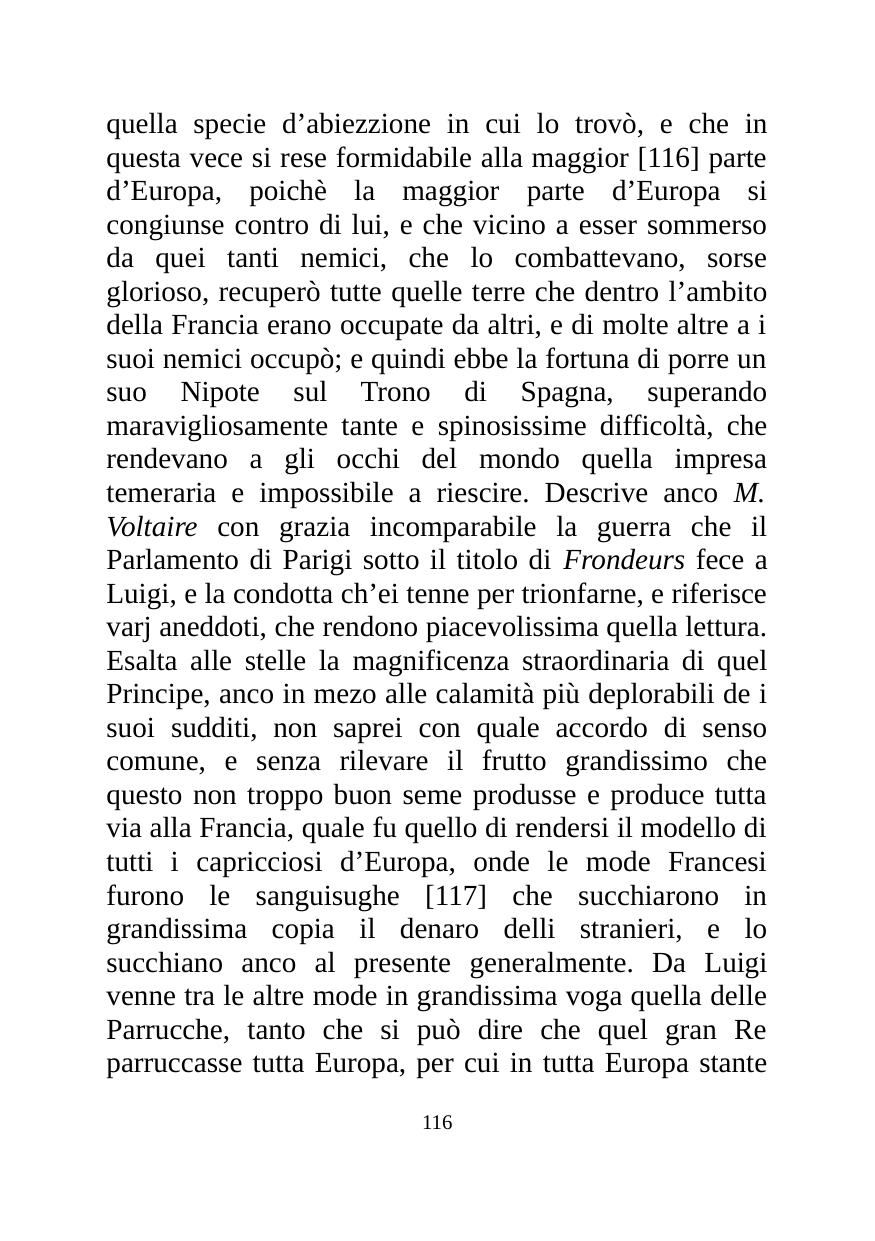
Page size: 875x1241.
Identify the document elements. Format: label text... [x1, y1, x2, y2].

text quella specie d’abiezzione in cui lo trovò, e che in questa vece si rese formidabile alla maggior [116] parte d’Europa, poichè la maggior parte d’Europa si congiunse contro di lui, e che vicino a esser sommerso da quei tanti nemici, che lo combattevano, sorse glorioso, recuperò tutte quelle terre che dentro l’ambito della Francia erano occupate da altri, e di molte altre a i suoi nemici occupò; e quindi ebbe la fortuna di porre un suo Nipote sul Trono di Spagna, superando maravigliosamente tante e spinosissime difficoltà, che rendevano a gli occhi del mondo quella impresa temeraria e impossibile a riescire. Descrive anco M. Voltaire con grazia incomparabile la guerra che il Parlamento di Parigi sotto il titolo di Frondeurs fece a Luigi, e la condotta ch’ei tenne per trionfarne, e riferisce varj aneddoti, che rendono piacevolissima quella lettura. Esalta alle stelle la magnificenza straordinaria di quel Principe, anco in mezo alle calamità più deplorabili de i suoi sudditi, non saprei con quale accordo di senso comune, e senza rilevare il frutto grandissimo che questo non troppo buon seme produsse e produce tutta via alla Francia, quale fu quello di rendersi il modello di tutti i capricciosi d’Europa, onde le mode Francesi furono le sanguisughe [117] che succhiarono in grandissima copia il denaro delli stranieri, e lo succhiano anco al presente generalmente. Da Luigi venne tra le altre mode in grandissima voga quella delle Parrucche, tanto che si può dire che quel gran Re parruccasse tutta Europa, per cui in tutta Europa stante [106, 106, 768, 1079]
